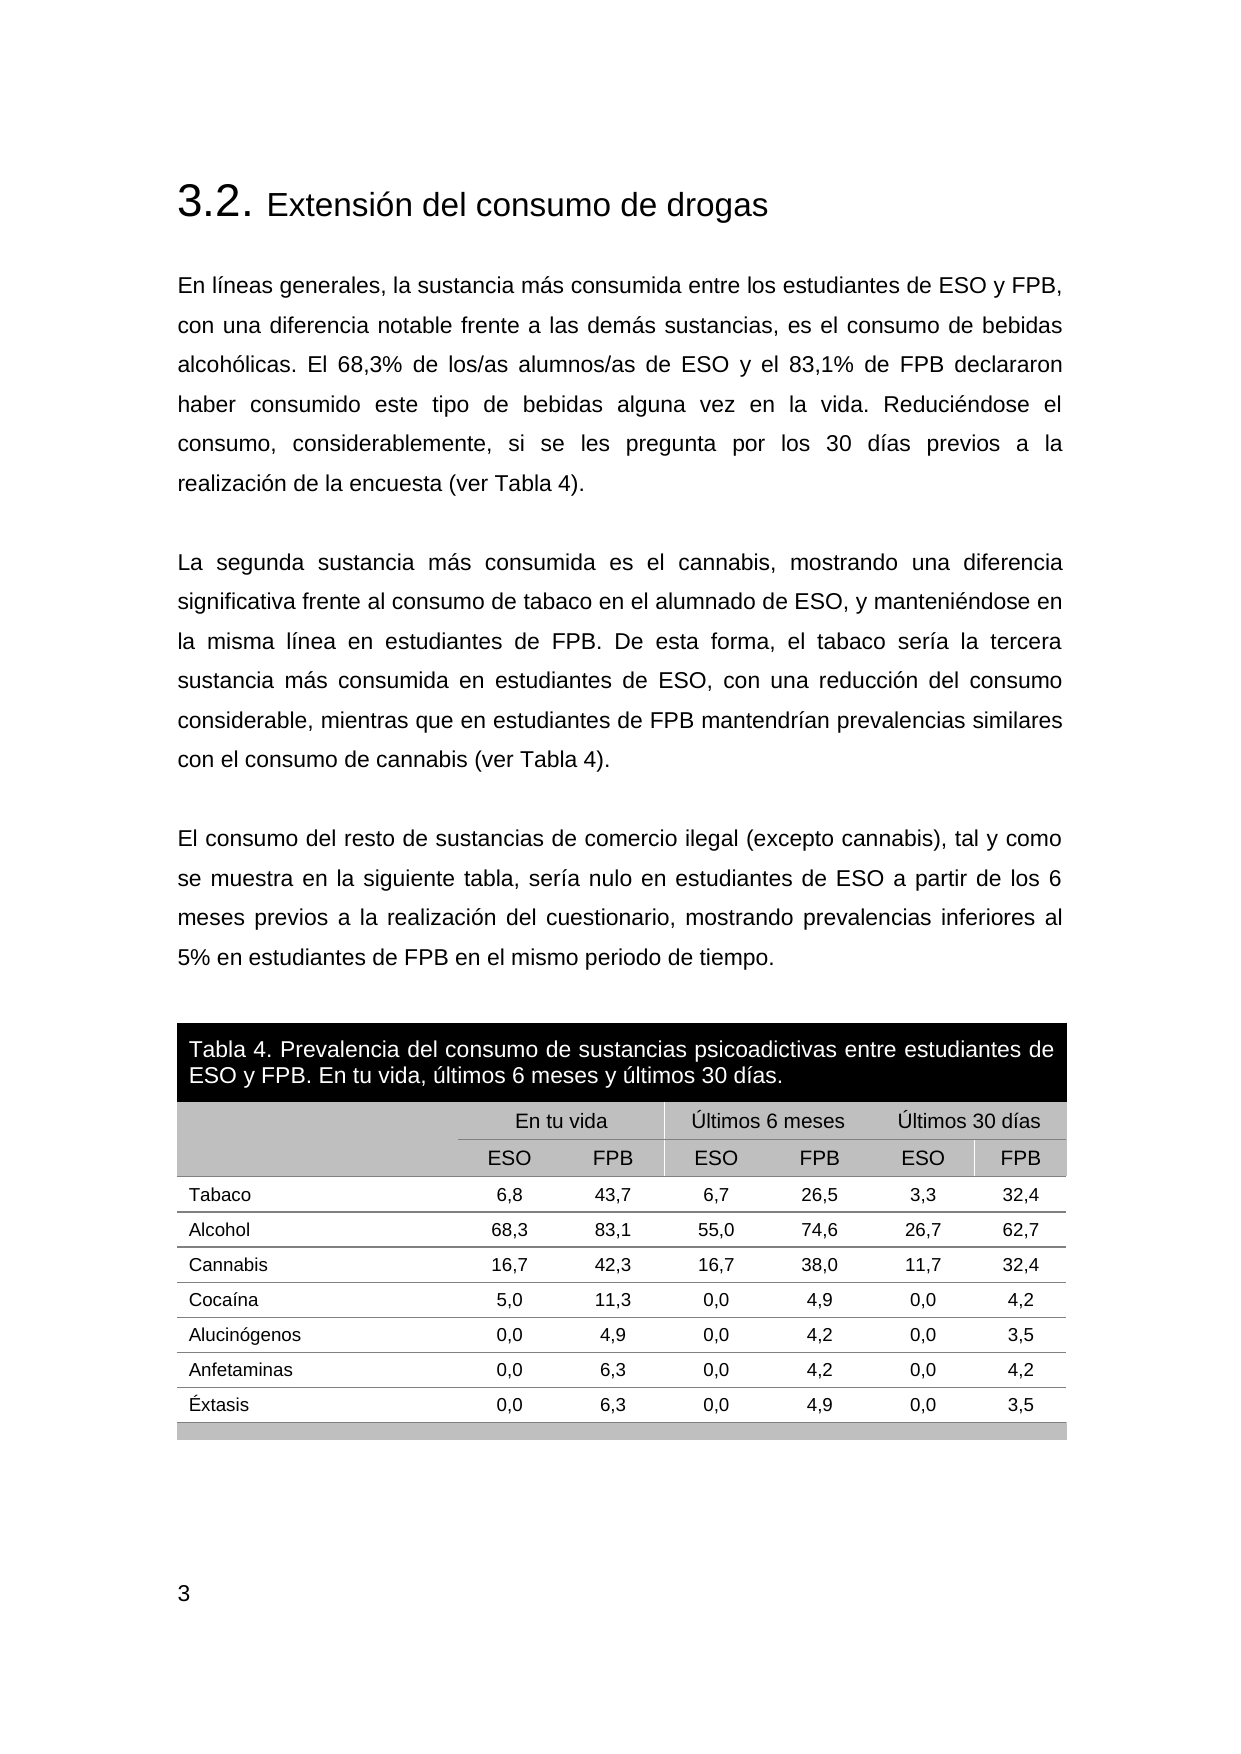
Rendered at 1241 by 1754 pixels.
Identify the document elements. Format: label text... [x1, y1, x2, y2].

table_cell 3,5 [975, 1317, 1067, 1352]
table_cell 74,6 [768, 1213, 871, 1246]
table_cell 0,0 [665, 1283, 768, 1317]
table_cell 0,0 [871, 1353, 974, 1387]
text La segunda sustancia más consumida es el cannabis, mostrando una diferencia significativa frente al consumo de tabaco en el alumnado de ESO, y manteniéndose en la misma línea en estudiantes de FPB. De esta forma, el tabaco sería la tercera sustancia más consumida en estudiantes de ESO, con una reducción del consumo considerable, mientras que en estudiantes de FPB mantendrían prevalencias similares con el consumo de cannabis (ver Tabla 4). [177, 549, 1063, 772]
table_cell [177, 1422, 1067, 1440]
table_cell 68,3 [458, 1213, 561, 1246]
table_cell 42,3 [561, 1248, 664, 1282]
table_cell 26,5 [768, 1177, 871, 1211]
table_cell 4,9 [768, 1388, 871, 1422]
table_cell 6,3 [561, 1388, 664, 1422]
table_cell ESO [458, 1140, 561, 1176]
table_cell 11,3 [561, 1283, 664, 1317]
table_cell Alucinógenos [177, 1318, 458, 1352]
table_cell 0,0 [458, 1353, 561, 1387]
table_cell Cannabis [177, 1248, 458, 1282]
table_cell FPB [561, 1140, 664, 1176]
table_cell 83,1 [561, 1213, 664, 1246]
table_cell 3,5 [975, 1387, 1067, 1422]
subtitle 3.2. Extensión del consumo de drogas [177, 174, 1063, 227]
text El consumo del resto de sustancias de comercio ilegal (excepto cannabis), tal y como se muestra en la siguiente tabla, sería nulo en estudiantes de ESO a partir de los 6 meses previos a la realización del cuestionario, mostrando prevalencias inferiores al 5% en estudiantes de FPB en el mismo periodo de tiempo. [177, 825, 1063, 970]
table_cell Anfetaminas [177, 1353, 458, 1387]
table_cell 32,4 [975, 1246, 1067, 1282]
table_cell 55,0 [665, 1213, 768, 1246]
table_cell 0,0 [871, 1283, 974, 1317]
table_cell ESO [871, 1140, 974, 1176]
table_cell 0,0 [458, 1388, 561, 1422]
table_cell 0,0 [665, 1318, 768, 1352]
table_cell FPB [768, 1140, 871, 1176]
table_cell 0,0 [871, 1388, 974, 1422]
table_cell Éxtasis [177, 1388, 458, 1422]
table_cell 16,7 [458, 1248, 561, 1282]
table_cell 4,2 [768, 1318, 871, 1352]
table_cell 0,0 [871, 1318, 974, 1352]
table_cell 6,7 [665, 1177, 768, 1211]
table_cell FPB [975, 1139, 1067, 1176]
table_cell Últimos 6 meses [665, 1102, 871, 1139]
table_cell Alcohol [177, 1213, 458, 1246]
table_cell 62,7 [975, 1211, 1067, 1246]
table_cell 4,2 [975, 1352, 1067, 1387]
table_header Tabla 4. Prevalencia del consumo de sustancias psicoadictivas entre estudiantes de ESO y FPB. En tu vida, últimos 6 meses y últimos 30 días. [177, 1024, 1066, 1101]
table_cell Últimos 30 días [871, 1102, 1067, 1139]
table_cell 4,2 [975, 1282, 1067, 1317]
table_cell 4,9 [768, 1283, 871, 1317]
table_cell 0,0 [665, 1353, 768, 1387]
table_cell 0,0 [458, 1318, 561, 1352]
table_cell 43,7 [561, 1177, 664, 1211]
table_cell ESO [665, 1140, 768, 1176]
table_cell En tu vida [458, 1102, 664, 1139]
table_cell 4,2 [768, 1353, 871, 1387]
table_cell 6,8 [458, 1177, 561, 1211]
table_cell 16,7 [665, 1248, 768, 1282]
table_cell 6,3 [561, 1353, 664, 1387]
table_cell 5,0 [458, 1283, 561, 1317]
table_cell 3,3 [871, 1177, 974, 1211]
table_cell 0,0 [665, 1388, 768, 1422]
table_cell Cocaína [177, 1283, 458, 1317]
table_cell Tabaco [177, 1177, 458, 1211]
table_cell 38,0 [768, 1248, 871, 1282]
table_cell 32,4 [975, 1176, 1067, 1211]
table_cell 4,9 [561, 1318, 664, 1352]
table_cell 26,7 [871, 1213, 974, 1246]
text En líneas generales, la sustancia más consumida entre los estudiantes de ESO y FPB, con una diferencia notable frente a las demás sustancias, es el consumo de bebidas alcohólicas. El 68,3% de los/as alumnos/as de ESO y el 83,1% de FPB declararon haber consumido este tipo de bebidas alguna vez en la vida. Reduciéndose el consumo, considerablemente, si se les pregunta por los 30 días previos a la realización de la encuesta (ver Tabla 4). [177, 272, 1063, 496]
table_cell [177, 1102, 458, 1176]
table_cell 11,7 [871, 1248, 974, 1282]
